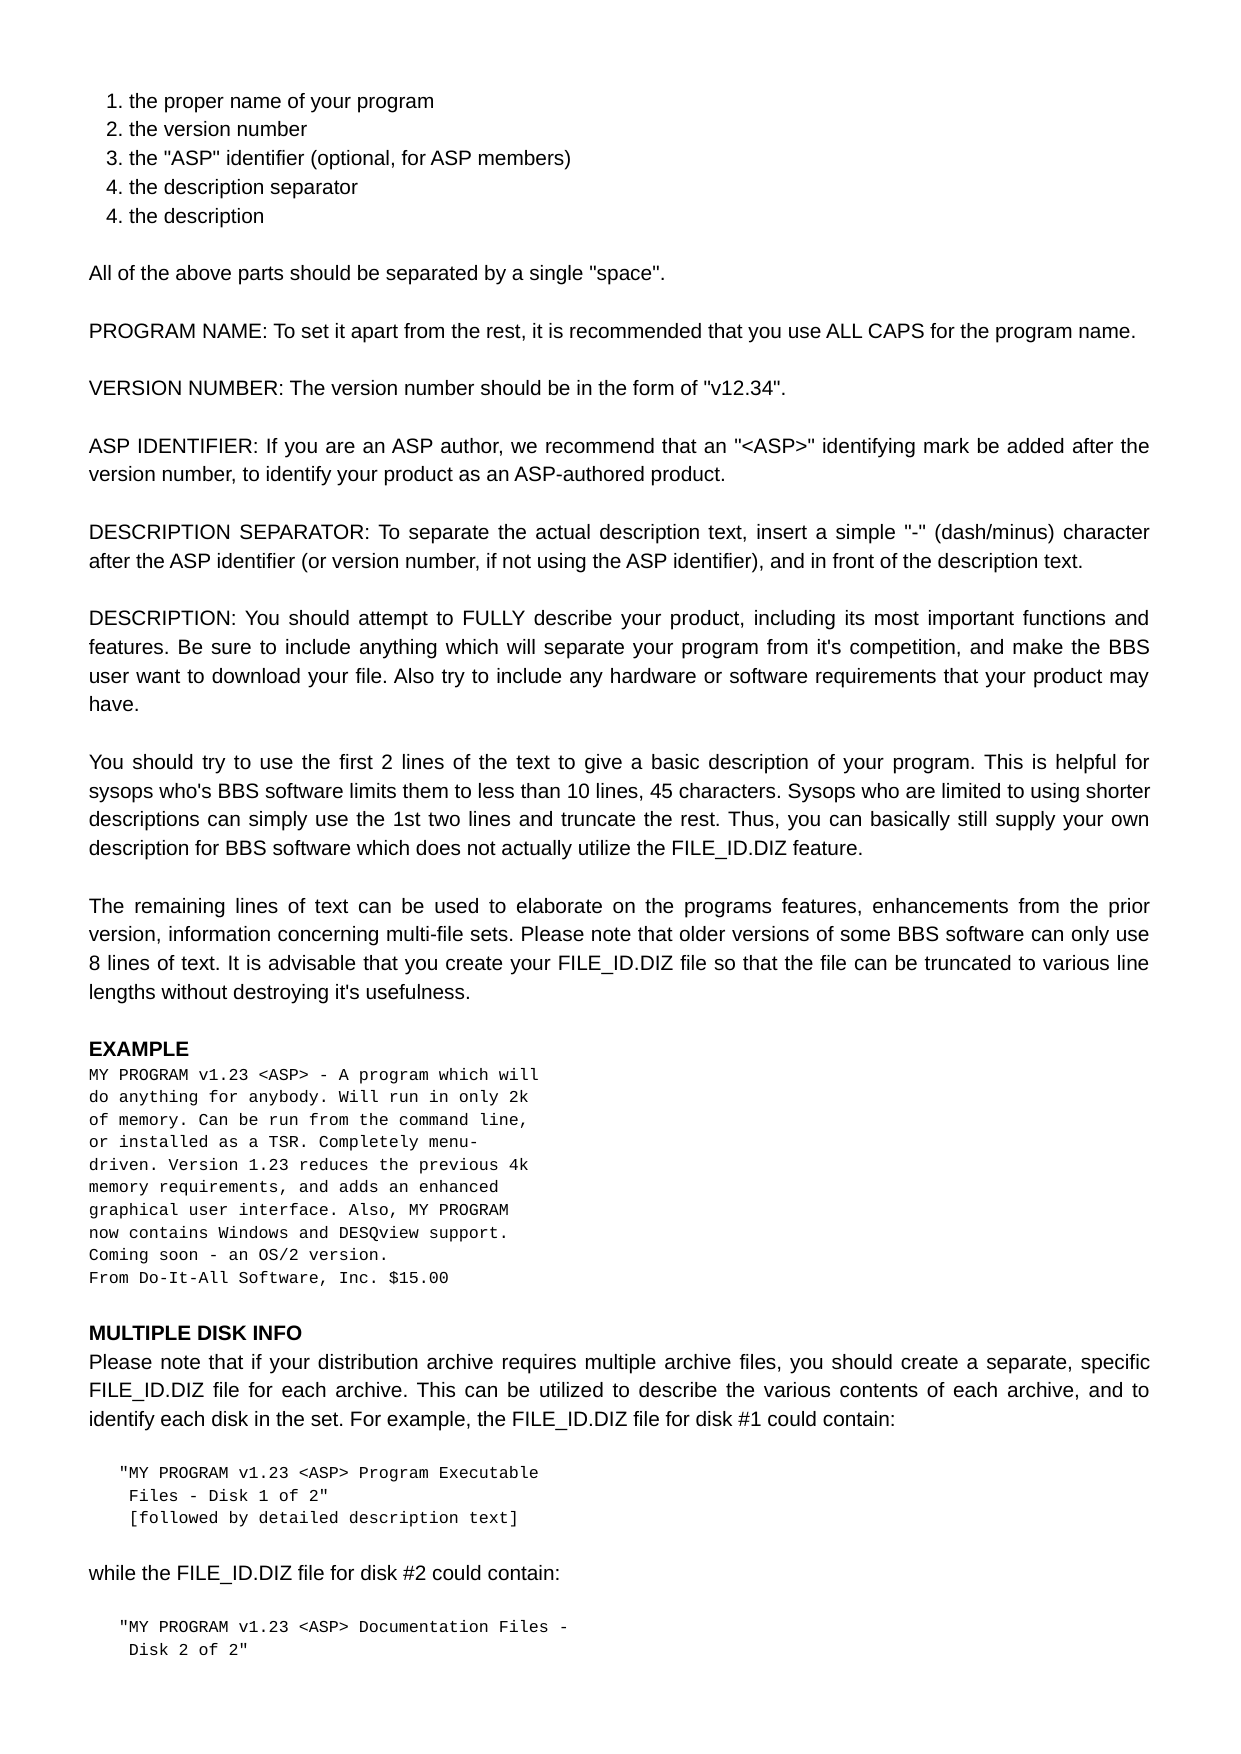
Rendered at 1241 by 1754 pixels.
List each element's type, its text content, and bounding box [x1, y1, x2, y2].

text PROGRAM NAME: To set it apart from the rest, it is recommended that you use ALL CAPS for the program name. [88, 318, 1152, 342]
text graphical user interface. Also, MY PROGRAM [88, 1202, 1152, 1221]
text memory requirements, and adds an enhanced [88, 1179, 1152, 1198]
text 1. the proper name of your program [88, 88, 1152, 112]
text 4. the description separator [88, 175, 1152, 199]
text MY PROGRAM v1.23 <ASP> - A program which will [88, 1066, 1152, 1085]
text From Do-It-All Software, Inc. $15.00 [88, 1269, 1152, 1288]
text ASP IDENTIFIER: If you are an ASP author, we recommend that an "<ASP>" identifying mark be added after the version number, to identify your product as an ASP-authored product. [88, 433, 1152, 486]
text You should try to use the first 2 lines of the text to give a basic description of your program. This is helpful for sysops who's BBS software limits them to less than 10 lines, 45 characters. Sysops who are limited to using shorter descriptions can simply use the 1st two lines and truncate the rest. Thus, you can basically still supply your own description for BBS software which does not actually utilize the FILE_ID.DIZ feature. [88, 750, 1152, 860]
text MULTIPLE DISK INFO [88, 1321, 1152, 1345]
text while the FILE_ID.DIZ file for disk #2 could contain: [88, 1561, 1152, 1585]
text Please note that if your distribution archive requires multiple archive files, you should create a separate, specific FILE_ID.DIZ file for each archive. This can be utilized to describe the various contents of each archive, and to identify each disk in the set. For example, the FILE_ID.DIZ file for disk #1 could contain: [88, 1349, 1152, 1431]
text [followed by detailed description text] [88, 1510, 1152, 1529]
text DESCRIPTION SEPARATOR: To separate the actual description text, insert a simple "-" (dash/minus) character after the ASP identifier (or version number, if not using the ASP identifier), and in front of the description text. [88, 520, 1152, 572]
text Coming soon - an OS/2 version. [88, 1247, 1152, 1266]
text The remaining lines of text can be used to elaborate on the programs features, enhancements from the prior version, information concerning multi-file sets. Please note that older versions of some BBS software can only use 8 lines of text. It is advisable that you create your FILE_ID.DIZ file so that the file can be truncated to various line lengths without destroying it's usefulness. [88, 893, 1152, 1004]
text driven. Version 1.23 reduces the previous 4k [88, 1156, 1152, 1175]
text All of the above parts should be separated by a single "space". [88, 261, 1152, 285]
text 2. the version number [88, 117, 1152, 141]
text EXAMPLE [88, 1037, 1152, 1061]
text "MY PROGRAM v1.23 <ASP> Program Executable [88, 1464, 1152, 1483]
text VERSION NUMBER: The version number should be in the form of "v12.34". [88, 376, 1152, 400]
text 4. the description [88, 203, 1152, 227]
text of memory. Can be run from the command line, [88, 1111, 1152, 1130]
text 3. the "ASP" identifier (optional, for ASP members) [88, 146, 1152, 170]
text DESCRIPTION: You should attempt to FULLY describe your product, including its most important functions and features. Be sure to include anything which will separate your program from it's competition, and make the BBS user want to download your file. Also try to include any hardware or software requirements that your product may have. [88, 606, 1152, 716]
text do anything for anybody. Will run in only 2k [88, 1089, 1152, 1107]
text Files - Disk 1 of 2" [88, 1487, 1152, 1506]
text "MY PROGRAM v1.23 <ASP> Documentation Files - [88, 1619, 1152, 1637]
text Disk 2 of 2" [88, 1641, 1152, 1660]
text now contains Windows and DESQview support. [88, 1224, 1152, 1243]
text or installed as a TSR. Completely menu- [88, 1134, 1152, 1153]
